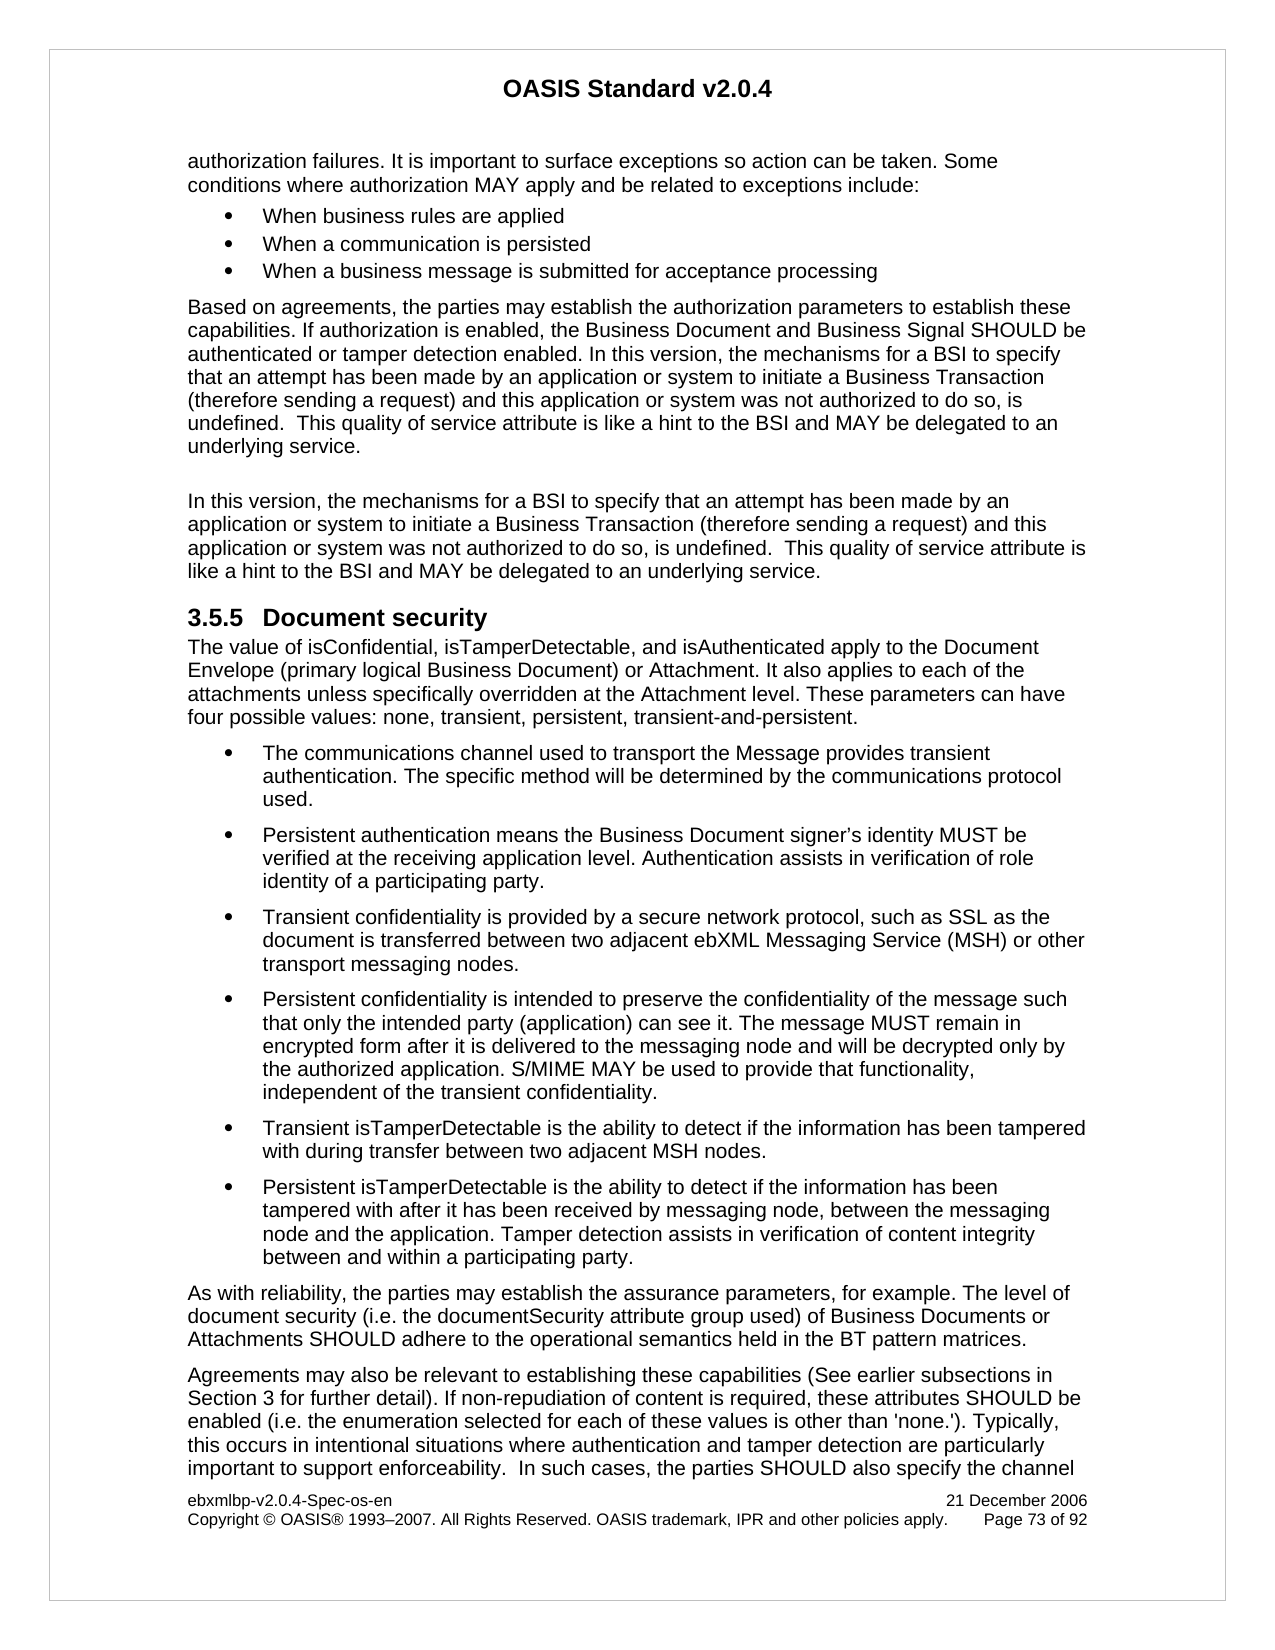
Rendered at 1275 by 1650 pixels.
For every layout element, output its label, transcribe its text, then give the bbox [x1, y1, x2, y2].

text Based on agreements, the parties may establish the authorization parameters to establish these capabilities. If authorization is enabled, the Business Document and Business Signal SHOULD be authenticated or tamper detection enabled. In this version, the mechanisms for a BSI to specify that an attempt has been made by an application or system to initiate a Business Transaction (therefore sending a request) and this application or system was not authorized to do so, is undefined. This quality of service attribute is like a hint to the BSI and MAY be delegated to an underlying service. [187, 296, 1087, 458]
list Persistent isTamperDetectable is the ability to detect if the information has been tampered with after it has been received by messaging node, between the messaging node and the application. Tamper detection assists in verification of content integrity between and within a participating party. [225, 1176, 1087, 1269]
list When business rules are applied [225, 205, 1087, 228]
list When a communication is persisted [225, 232, 1087, 256]
subtitle Document security [187, 603, 1087, 631]
text As with reliability, the parties may establish the assurance parameters, for example. The level of document security (i.e. the documentSecurity attribute group used) of Business Documents or Attachments SHOULD adhere to the operational semantics held in the BT pattern matrices. [187, 1281, 1087, 1351]
list Persistent authentication means the Business Document signer’s identity MUST be verified at the receiving application level. Authentication assists in verification of role identity of a participating party. [225, 823, 1087, 893]
text Agreements may also be relevant to establishing these capabilities (See earlier subsections in Section 3 for further detail). If non-repudiation of content is required, these attributes SHOULD be enabled (i.e. the enumeration selected for each of these values is other than 'none.'). Typically, this occurs in intentional situations where authentication and tamper detection are particularly important to support enforceability. In such cases, the parties SHOULD also specify the channel [187, 1363, 1087, 1479]
text The value of isConfidential, isTamperDetectable, and isAuthenticated apply to the Document Envelope (primary logical Business Document) or Attachment. It also applies to each of the attachments unless specifically overridden at the Attachment level. These parameters can have four possible values: none, transient, persistent, transient-and-persistent. [187, 636, 1087, 728]
list Persistent confidentiality is intended to preserve the confidentiality of the message such that only the intended party (application) can see it. The message MUST remain in encrypted form after it is delivered to the messaging node and will be decrypted only by the authorized application. S/MIME MAY be used to provide that functionality, independent of the transient confidentiality. [225, 988, 1087, 1104]
text authorization failures. It is important to surface exceptions so action can be taken. Some conditions where authorization MAY apply and be related to exceptions include: [187, 150, 1087, 196]
list When a business message is submitted for acceptance processing [225, 260, 1087, 283]
list Transient confidentiality is provided by a secure network protocol, such as SSL as the document is transferred between two adjacent ebXML Messaging Service (MSH) or other transport messaging nodes. [225, 906, 1087, 975]
text In this version, the mechanisms for a BSI to specify that an attempt has been made by an application or system to initiate a Business Transaction (therefore sending a request) and this application or system was not authorized to do so, is undefined. This quality of service attribute is like a hint to the BSI and MAY be delegated to an underlying service. [187, 490, 1087, 583]
list Transient isTamperDetectable is the ability to detect if the information has been tampered with during transfer between two adjacent MSH nodes. [225, 1117, 1087, 1163]
list The communications channel used to transport the Message provides transient authentication. The specific method will be determined by the communications protocol used. [225, 741, 1087, 811]
